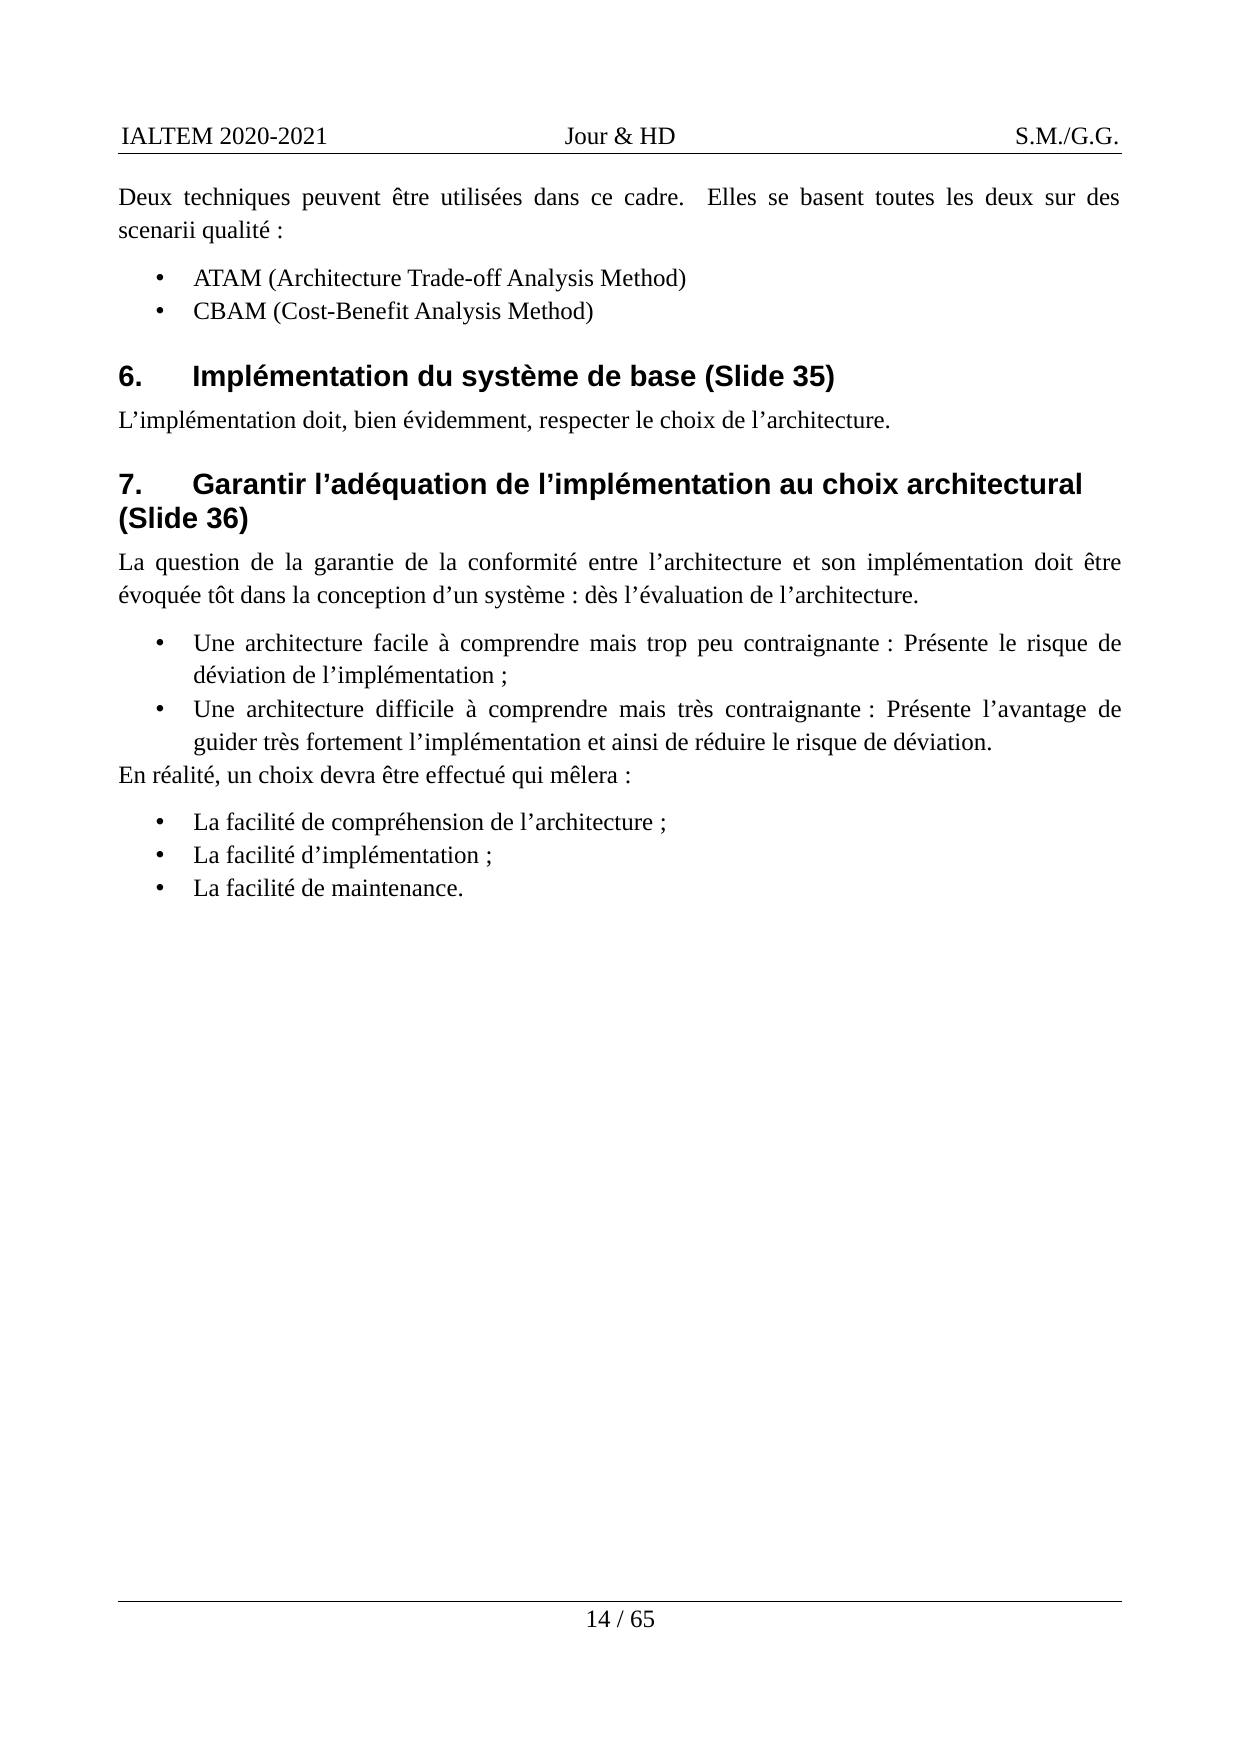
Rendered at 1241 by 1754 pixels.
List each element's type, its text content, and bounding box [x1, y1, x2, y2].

list Une architecture facile à comprendre mais trop peu contraignante : Présente le risque de déviation de l’implémentation ; [156, 628, 1122, 689]
text En réalité, un choix devra être effectué qui mêlera : [118, 760, 1122, 788]
subtitle Garantir l’adéquation de l’implémentation au choix architectural (Slide 36) [118, 467, 1122, 534]
list Une architecture difficile à comprendre mais très contraignante : Présente l’avantage de guider très fortement l’implémentation et ainsi de réduire le risque de déviation. [156, 694, 1122, 755]
text Deux techniques peuvent être utilisées dans ce cadre. Elles se basent toutes les deux sur des scenarii qualité : [118, 182, 1122, 244]
subtitle Implémentation du système de base (Slide 35) [118, 358, 1122, 392]
list CBAM (Cost-Benefit Analysis Method) [156, 296, 1122, 325]
list La facilité de maintenance. [156, 873, 1122, 902]
text La question de la garantie de la conformité entre l’architecture et son implémentation doit être évoquée tôt dans la conception d’un système : dès l’évaluation de l’architecture. [118, 547, 1122, 609]
list La facilité de compréhension de l’architecture ; [156, 807, 1122, 836]
list ATAM (Architecture Trade-off Analysis Method) [156, 263, 1122, 292]
list La facilité d’implémentation ; [156, 840, 1122, 869]
text L’implémentation doit, bien évidemment, respecter le choix de l’architecture. [118, 405, 1122, 433]
